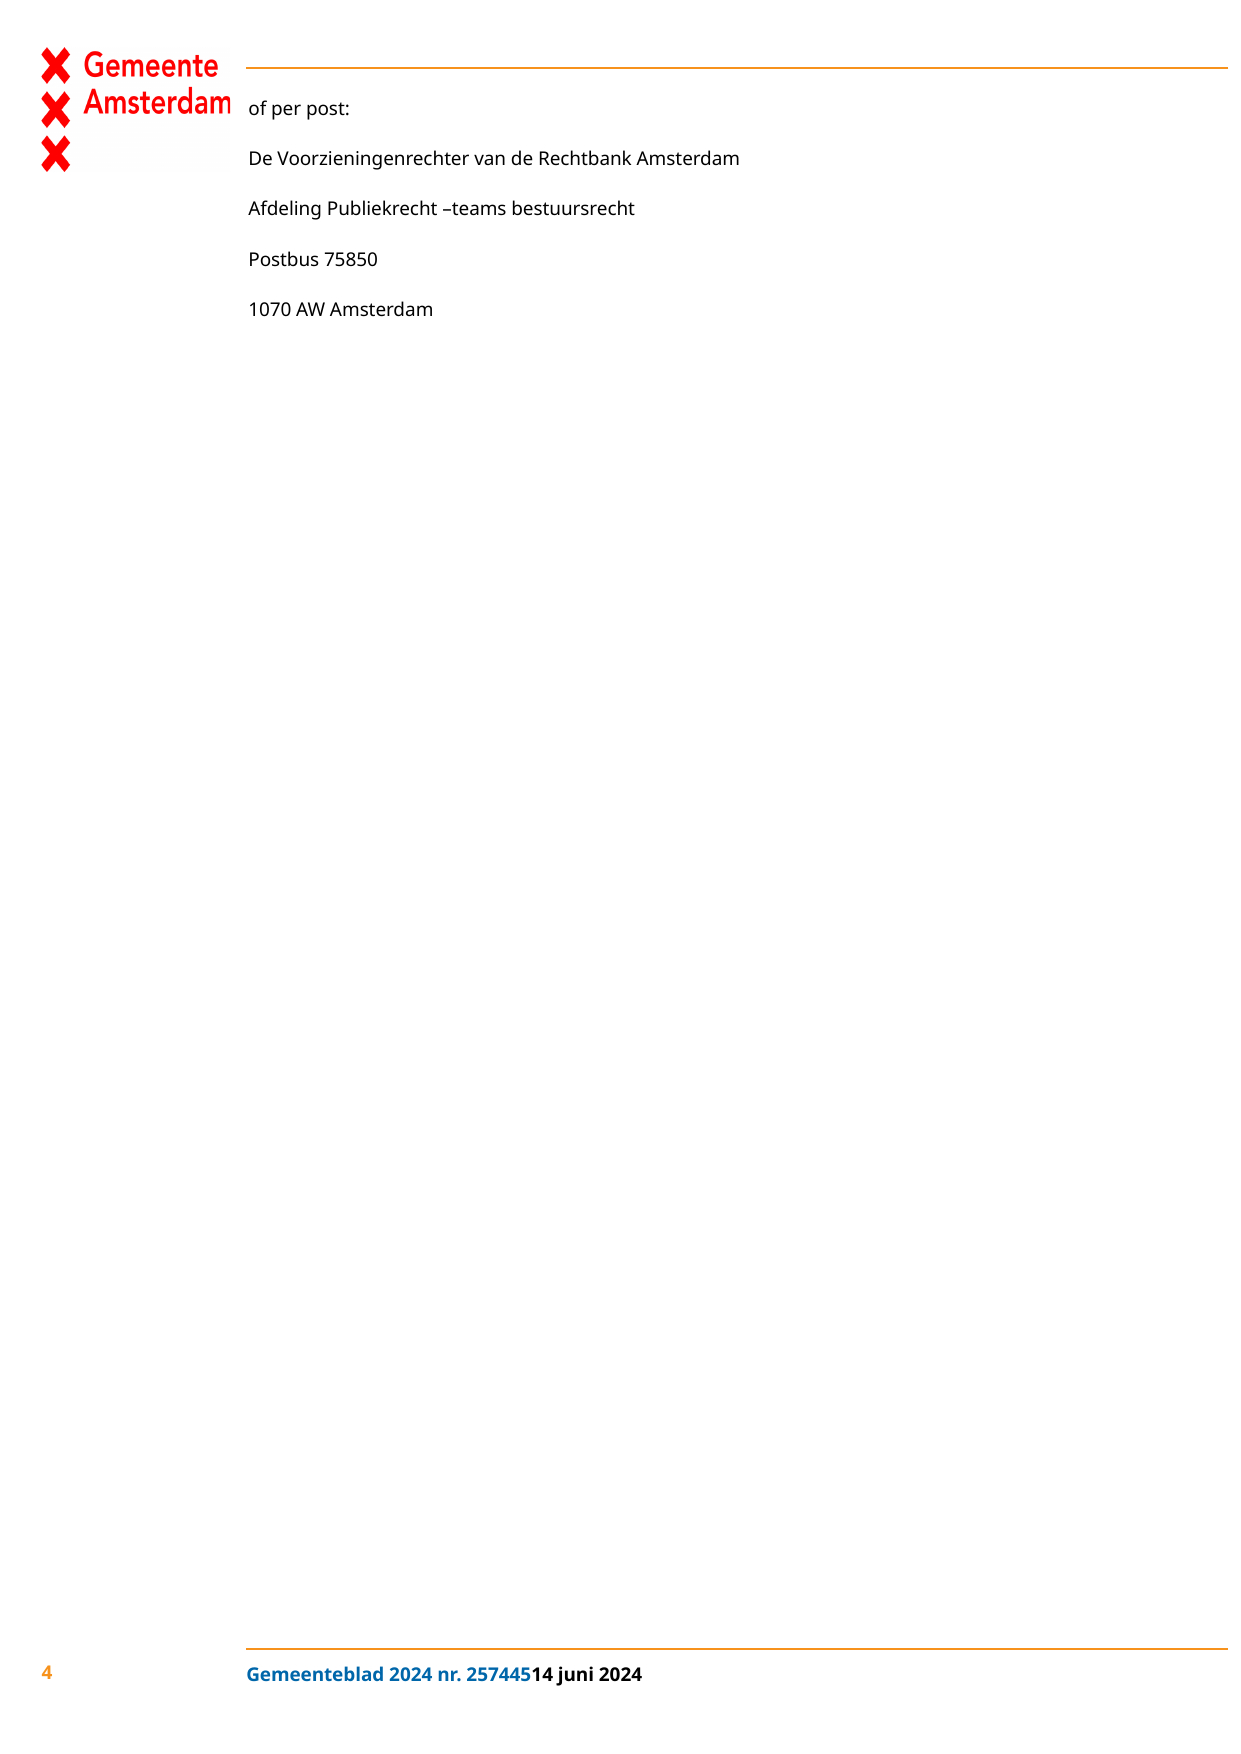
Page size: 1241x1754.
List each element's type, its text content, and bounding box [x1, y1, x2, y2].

text Postbus 75850 [248, 246, 1152, 272]
text of per post: [248, 95, 1152, 121]
text Afdeling Publiekrecht –teams bestuursrecht [248, 196, 1152, 221]
text De Voorzieningenrechter van de Rechtbank Amsterdam [248, 145, 1152, 171]
text 1070 AW Amsterdam [248, 296, 1152, 322]
picture [41, 47, 231, 172]
